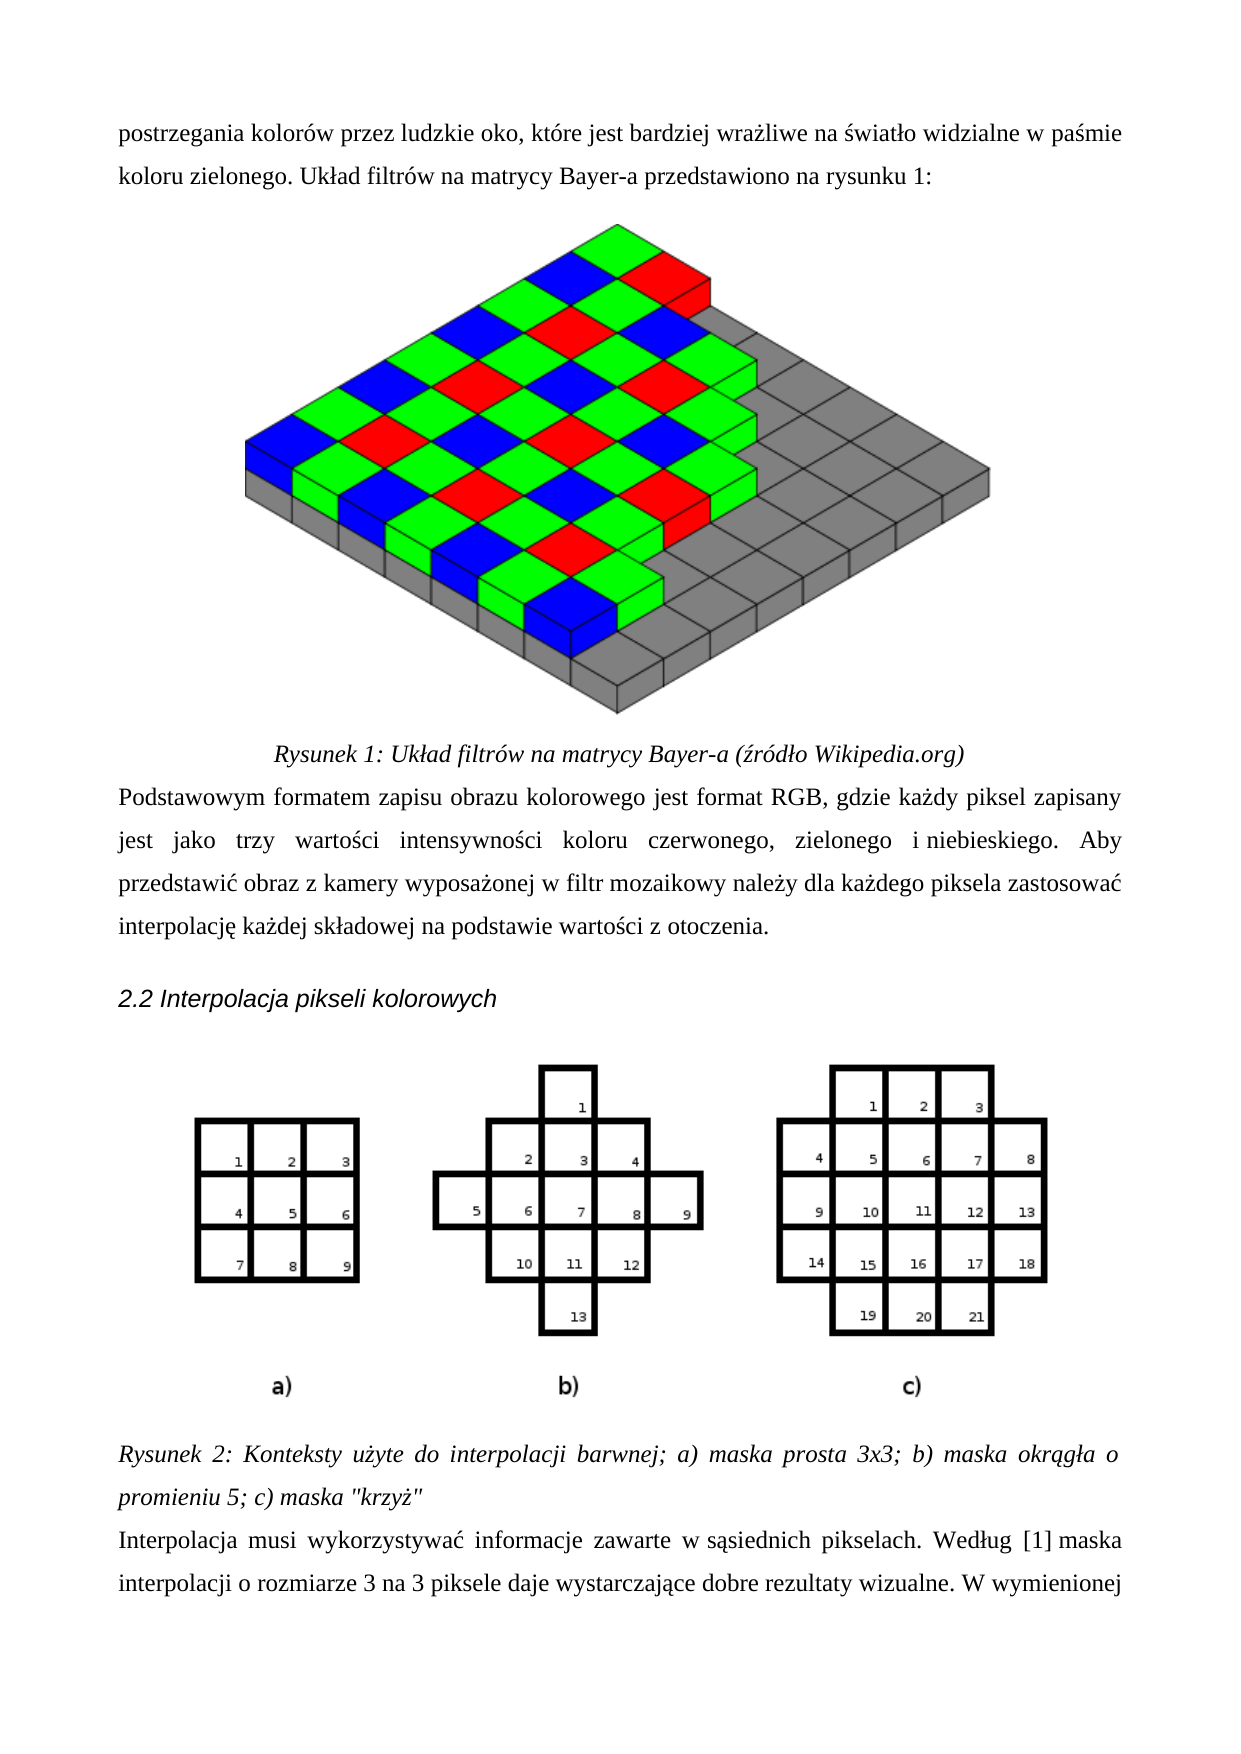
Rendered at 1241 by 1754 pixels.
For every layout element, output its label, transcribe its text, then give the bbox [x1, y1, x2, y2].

text Rysunek 2: Konteksty użyte do interpolacji barwnej; a) maska prosta 3x3; b) maska okrągła o promieniu 5; c) maska "krzyż" [118, 1425, 1122, 1511]
text Interpolacja musi wykorzystywać informacje zawarte w sąsiednich pikselach. Według [1] maska interpolacji o rozmiarze 3 na 3 piksele daje wystarczające dobre rezultaty wizualne. W wymienionej [118, 1511, 1122, 1597]
subtitle 2.2 Interpolacja pikseli kolorowych [118, 984, 1122, 1012]
text Podstawowym formatem zapisu obrazu kolorowego jest format RGB, gdzie każdy piksel zapisany jest jako trzy wartości intensywności koloru czerwonego, zielonego i niebieskiego. Aby przedstawić obraz z kamery wyposażonej w filtr mozaikowy należy dla każdego piksela zastosować interpolację każdej składowej na podstawie wartości z otoczenia. [118, 204, 1122, 940]
picture [245, 224, 997, 718]
text postrzegania kolorów przez ludzkie oko, które jest bardziej wrażliwe na światło widzialne w paśmie koloru zielonego. Układ filtrów na matrycy Bayer-a przedstawiono na rysunku 1: [118, 118, 1122, 190]
text Rysunek 1: Układ filtrów na matrycy Bayer-a (źródło Wikipedia.org) [230, 725, 1010, 767]
picture [118, 1041, 1123, 1425]
